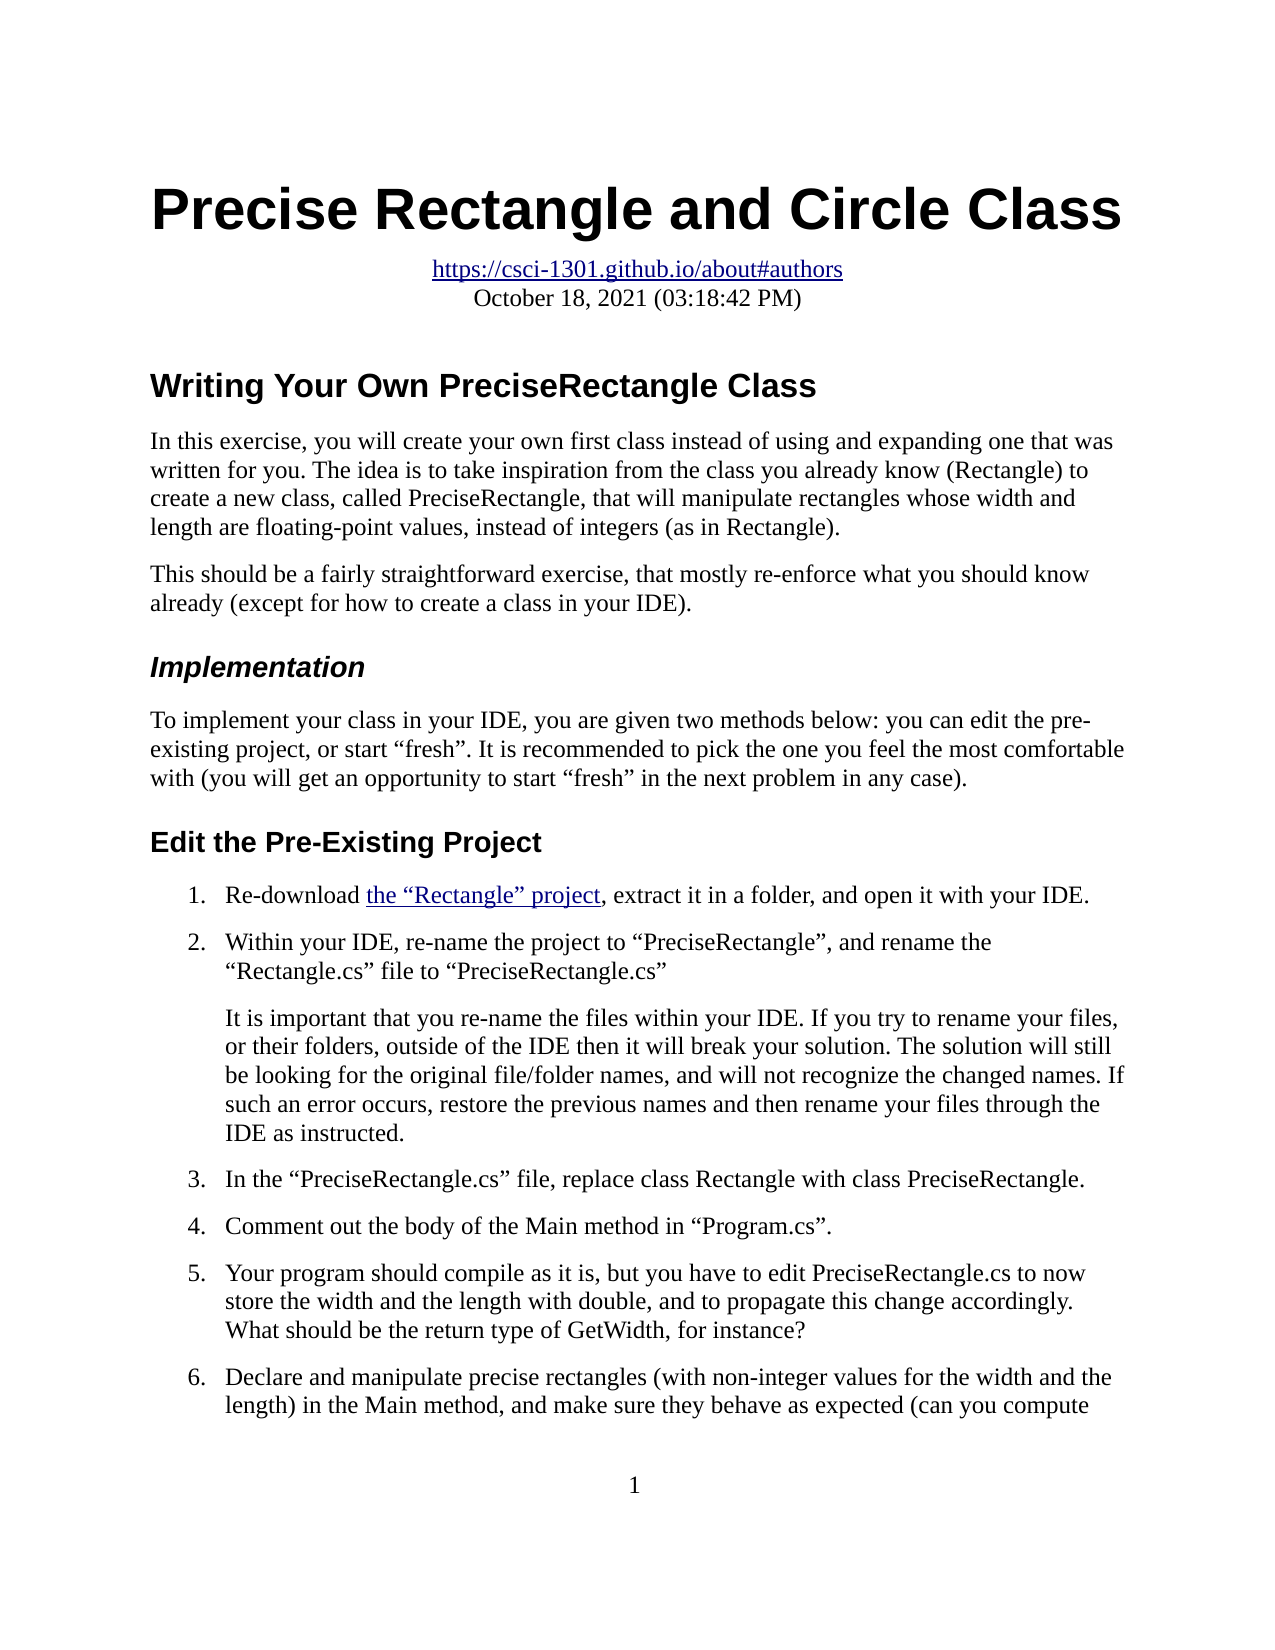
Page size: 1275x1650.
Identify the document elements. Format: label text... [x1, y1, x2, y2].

list In the “PreciseRectangle.cs” file, replace class Rectangle with class PreciseRectangle. [187, 1164, 1125, 1193]
subtitle Implementation [150, 650, 1125, 684]
title Precise Rectangle and Circle Class [150, 175, 1125, 242]
text In this exercise, you will create your own first class instead of using and expanding one that was written for you. The idea is to take inspiration from the class you already know (Rectangle) to create a new class, called PreciseRectangle, that will manipulate rectangles whose width and length are floating-point values, instead of integers (as in Rectangle). [150, 426, 1125, 541]
text This should be a fairly straightforward exercise, that mostly re-enforce what you should know already (except for how to create a class in your IDE). [150, 559, 1125, 616]
list Re-download the “Rectangle” project, extract it in a folder, and open it with your IDE. [187, 881, 1125, 909]
text October 18, 2021 (03:18:42 PM) [150, 283, 1125, 312]
list It is important that you re-name the files within your IDE. If you try to rename your files, or their folders, outside of the IDE then it will break your solution. The solution will still be looking for the original file/folder names, and will not recognize the changed names. If such an error occurs, restore the previous names and then rename your files through the IDE as instructed. [187, 1003, 1125, 1146]
subtitle Writing Your Own PreciseRectangle Class [150, 366, 1125, 404]
list Your program should compile as it is, but you have to edit PreciseRectangle.cs to now store the width and the length with double, and to propagate this change accordingly. What should be the return type of GetWidth, for instance? [187, 1258, 1125, 1344]
text https://csci-1301.github.io/about#authors [150, 254, 1125, 283]
text To implement your class in your IDE, you are given two methods below: you can edit the pre-existing project, or start “fresh”. It is recommended to pick the one you feel the most comfortable with (you will get an opportunity to start “fresh” in the next problem in any case). [150, 705, 1125, 792]
list Within your IDE, re-name the project to “PreciseRectangle”, and rename the “Rectangle.cs” file to “PreciseRectangle.cs” [187, 927, 1125, 985]
subtitle Edit the Pre-Existing Project [150, 826, 1125, 859]
list Declare and manipulate precise rectangles (with non-integer values for the width and the length) in the Main method, and make sure they behave as expected (can you compute [187, 1362, 1125, 1419]
list Comment out the body of the Main method in “Program.cs”. [187, 1211, 1125, 1240]
